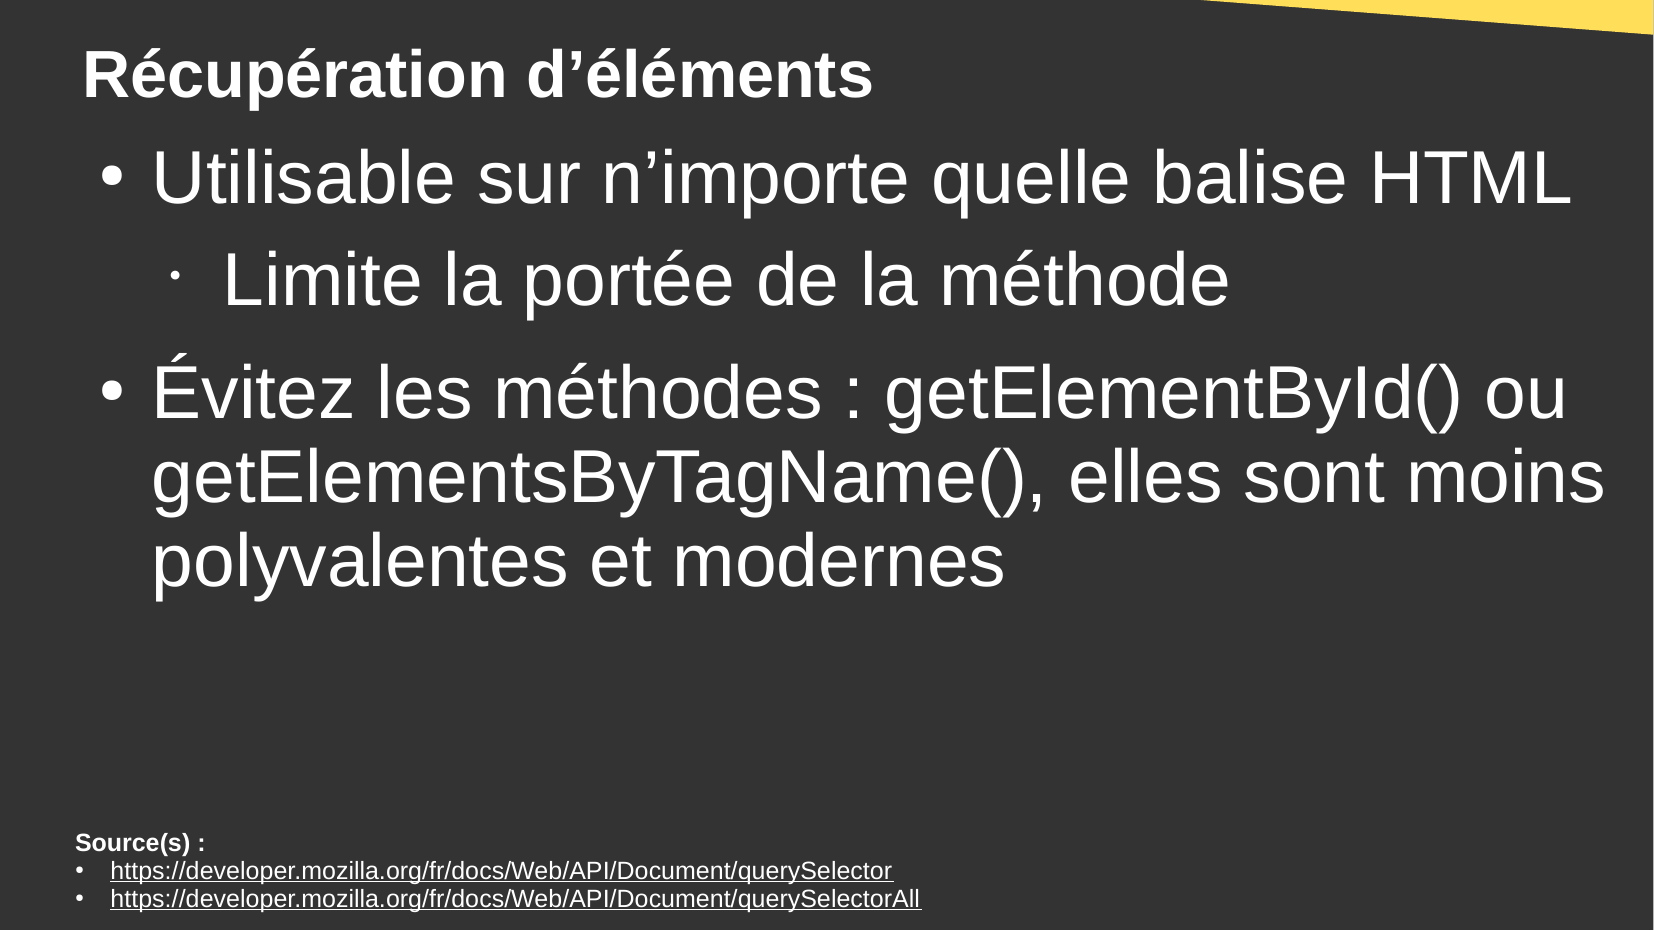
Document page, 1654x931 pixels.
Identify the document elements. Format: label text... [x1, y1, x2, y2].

text_box [1200, 0, 1654, 35]
list Utilisable sur n’importe quelle balise HTML Limite la portée de la méthode Évitez les méthodes : getElementById() ou getElementsByTagName(), elles sont moins polyvalentes et modernes [80, 135, 1619, 875]
title Récupération d’éléments [82, 37, 1571, 112]
text_box Source(s) : https://developer.mozilla.org/fr/docs/Web/API/Document/querySelector https://developer.mozilla.org/fr/docs/Web/API/Document/querySelectorAll [60, 821, 1546, 931]
